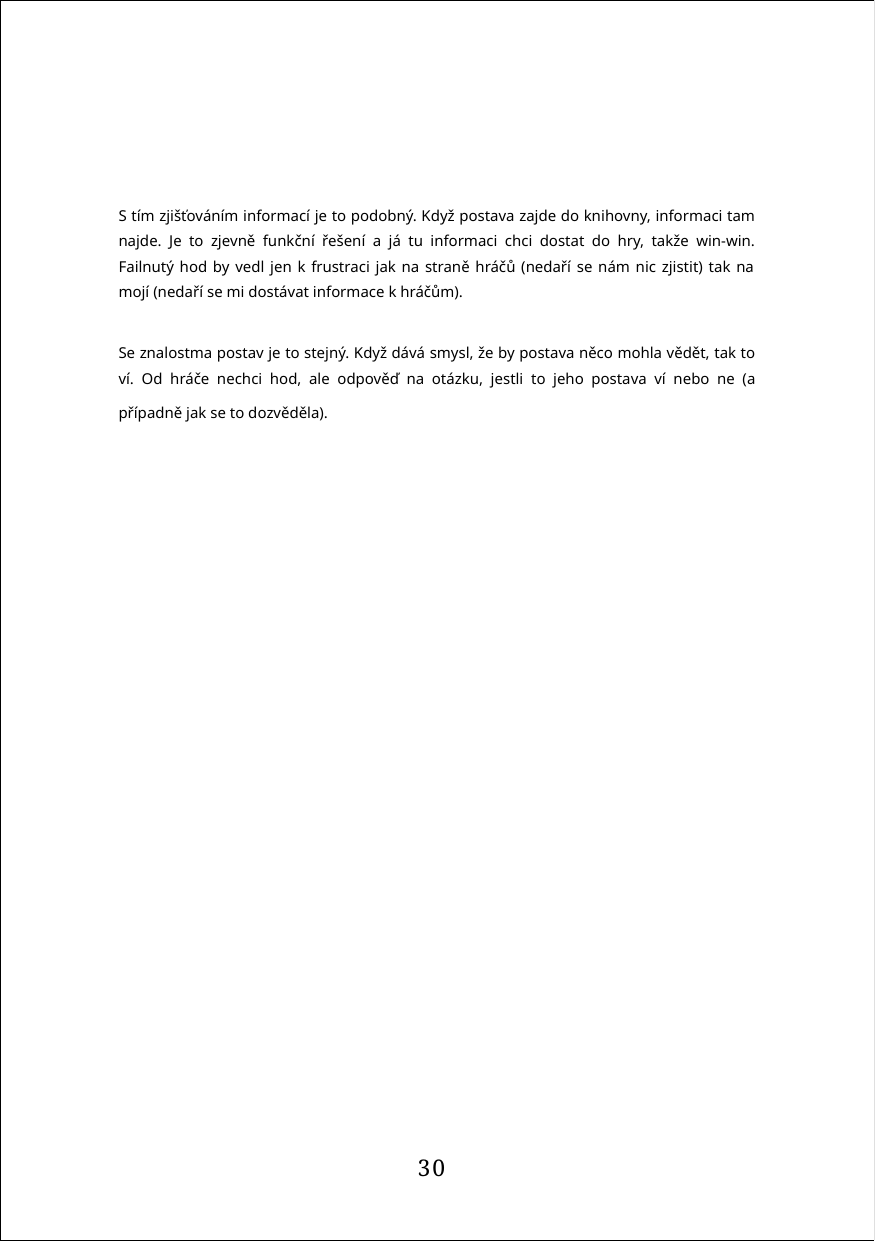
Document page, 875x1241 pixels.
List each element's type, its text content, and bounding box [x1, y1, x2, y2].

text S tím zjišťováním informací je to podobný. Když postava zajde do knihovny, informaci tam najde. Je to zjevně funkční řešení a já tu informaci chci dostat do hry, takže win-win. Failnutý hod by vedl jen k frustraci jak na straně hráčů (nedaří se nám nic zjistit) tak na mojí (nedaří se mi dostávat informace k hráčům). Se znalostma postav je to stejný. Když dává smysl, že by postava něco mohla vědět, tak to ví. Od hráče nechci hod, ale odpověď na otázku, jestli to jeho postava ví nebo ne (a případně jak se to dozvěděla). [118, 172, 756, 424]
